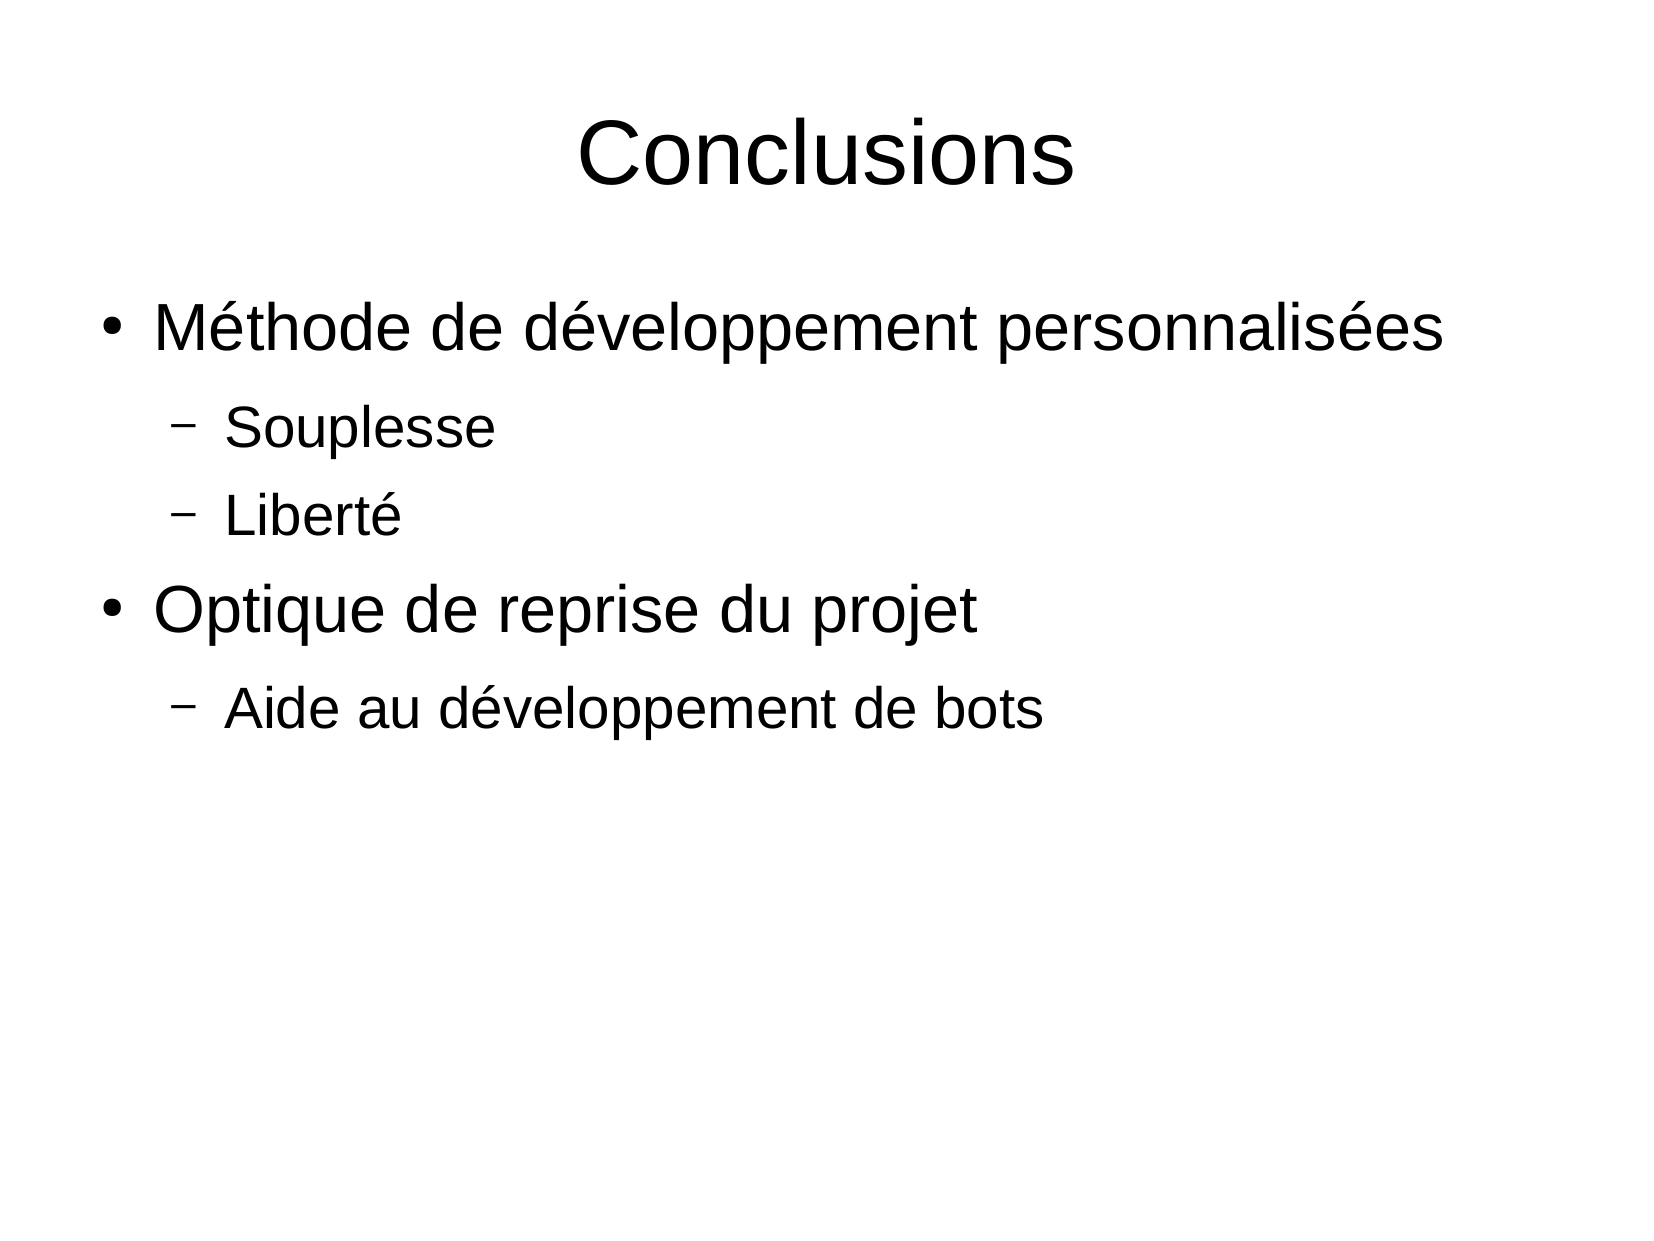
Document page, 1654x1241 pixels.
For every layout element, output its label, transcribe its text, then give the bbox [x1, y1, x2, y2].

title Conclusions [82, 49, 1571, 257]
list Méthode de développement personnalisées Souplesse Liberté Optique de reprise du projet Aide au développement de bots [82, 290, 1538, 1010]
